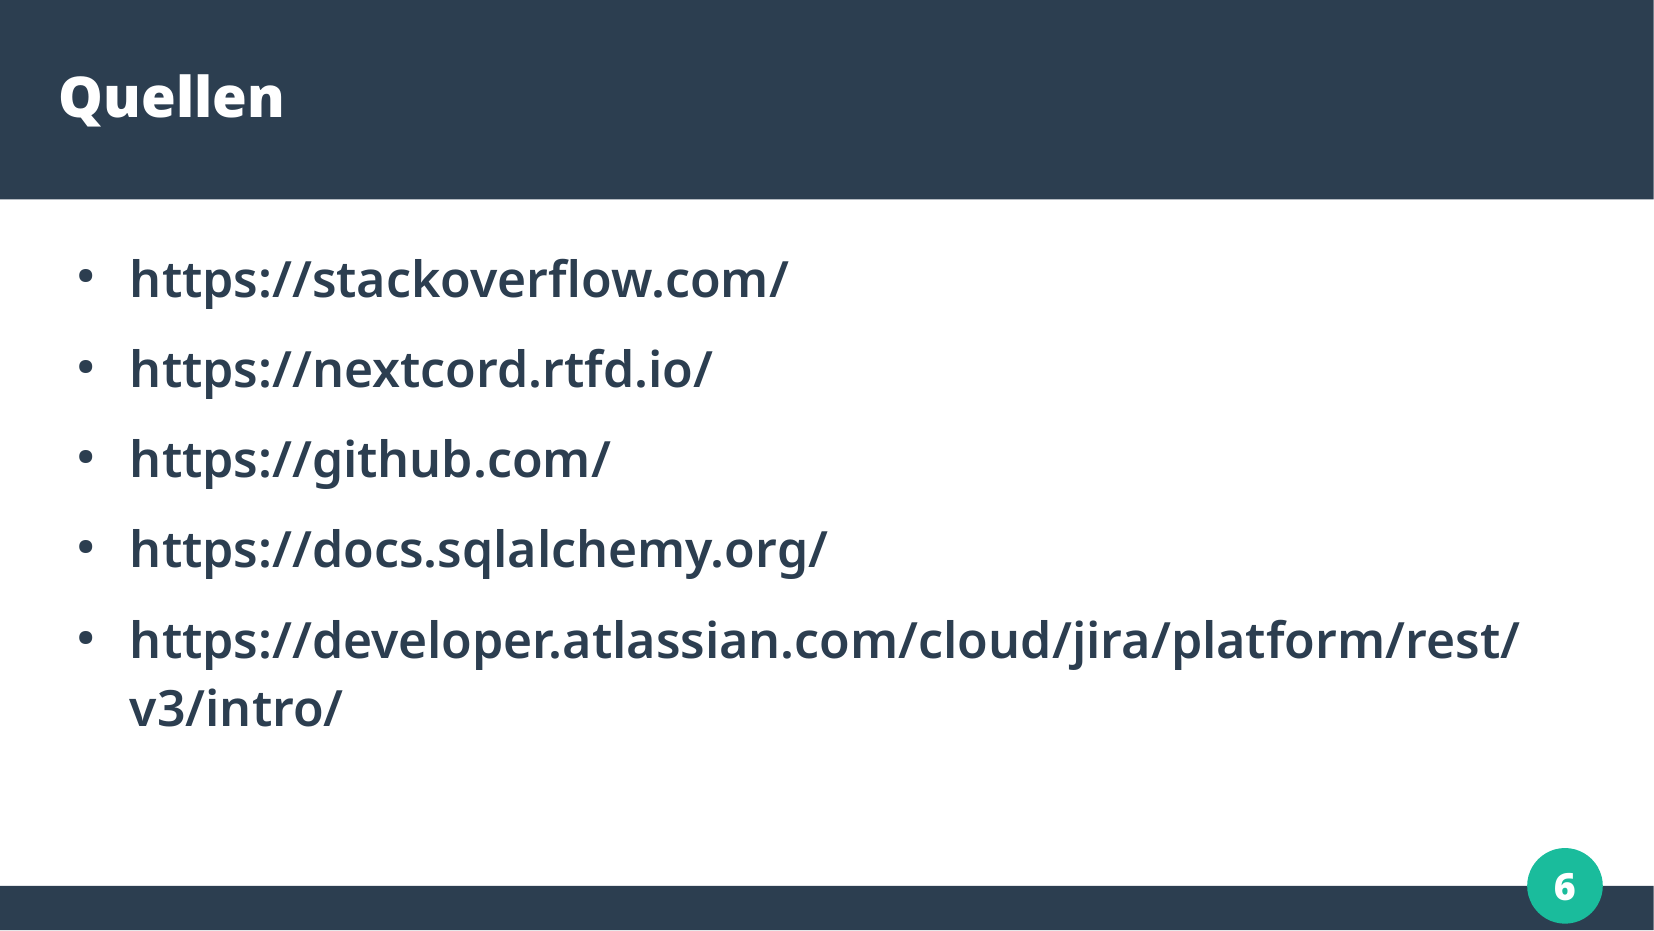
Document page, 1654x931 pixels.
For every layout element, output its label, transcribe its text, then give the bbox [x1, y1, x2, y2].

list https://stackoverflow.com/ https://nextcord.rtfd.io/ https://github.com/ https://docs.sqlalchemy.org/ https://developer.atlassian.com/cloud/jira/platform/rest/v3/intro/ [59, 243, 1595, 864]
title Quellen [59, 37, 1595, 155]
